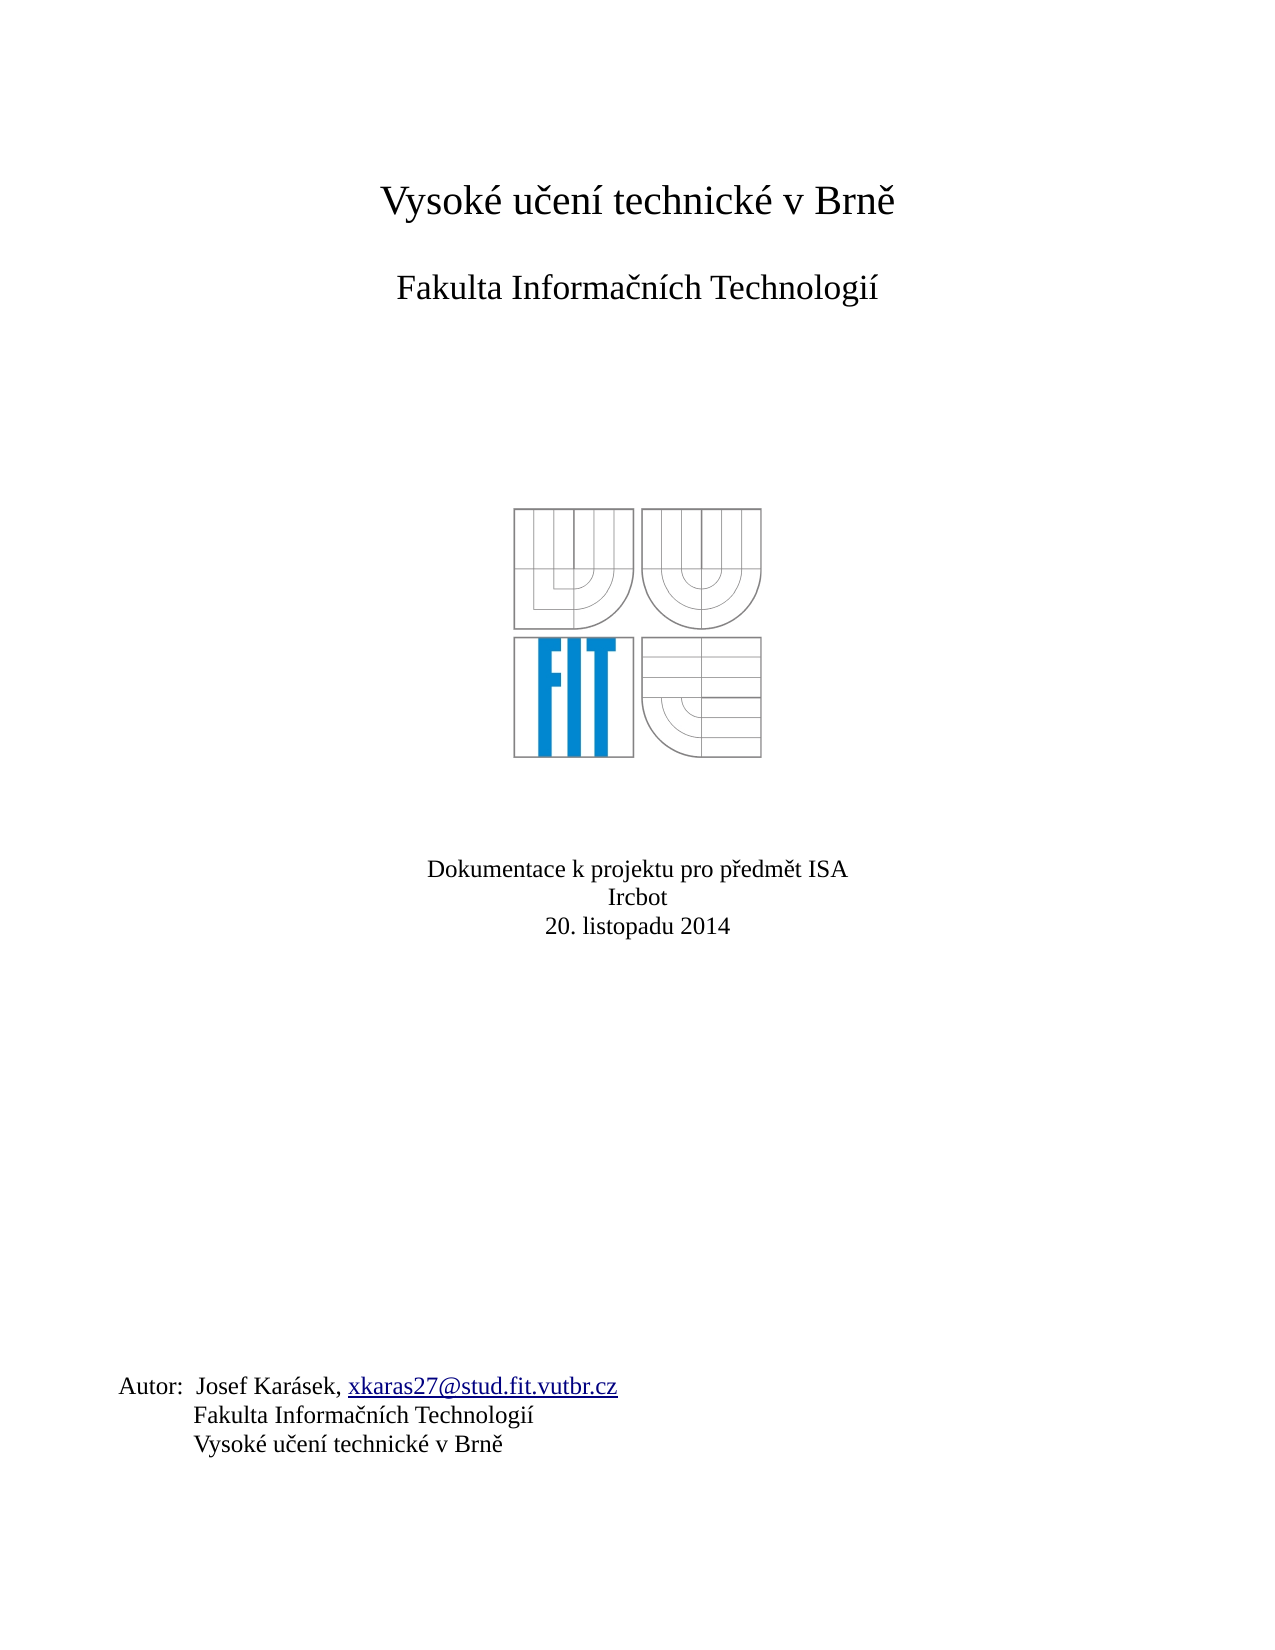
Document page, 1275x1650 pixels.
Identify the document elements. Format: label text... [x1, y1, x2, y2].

text Dokumentace k projektu pro předmět ISA [118, 854, 1157, 882]
text Vysoké učení technické v Brně [193, 1429, 1157, 1457]
picture [513, 508, 762, 758]
text Fakulta Informačních Technologií [193, 1400, 1157, 1429]
text Autor: Josef Karásek, xkaras27@stud.fit.vutbr.cz [118, 1371, 1157, 1400]
text 20. listopadu 2014 [118, 911, 1157, 940]
text Ircbot [118, 882, 1157, 911]
text Vysoké učení technické v Brně [118, 176, 1157, 223]
text Fakulta Informačních Technologií [118, 267, 1157, 307]
